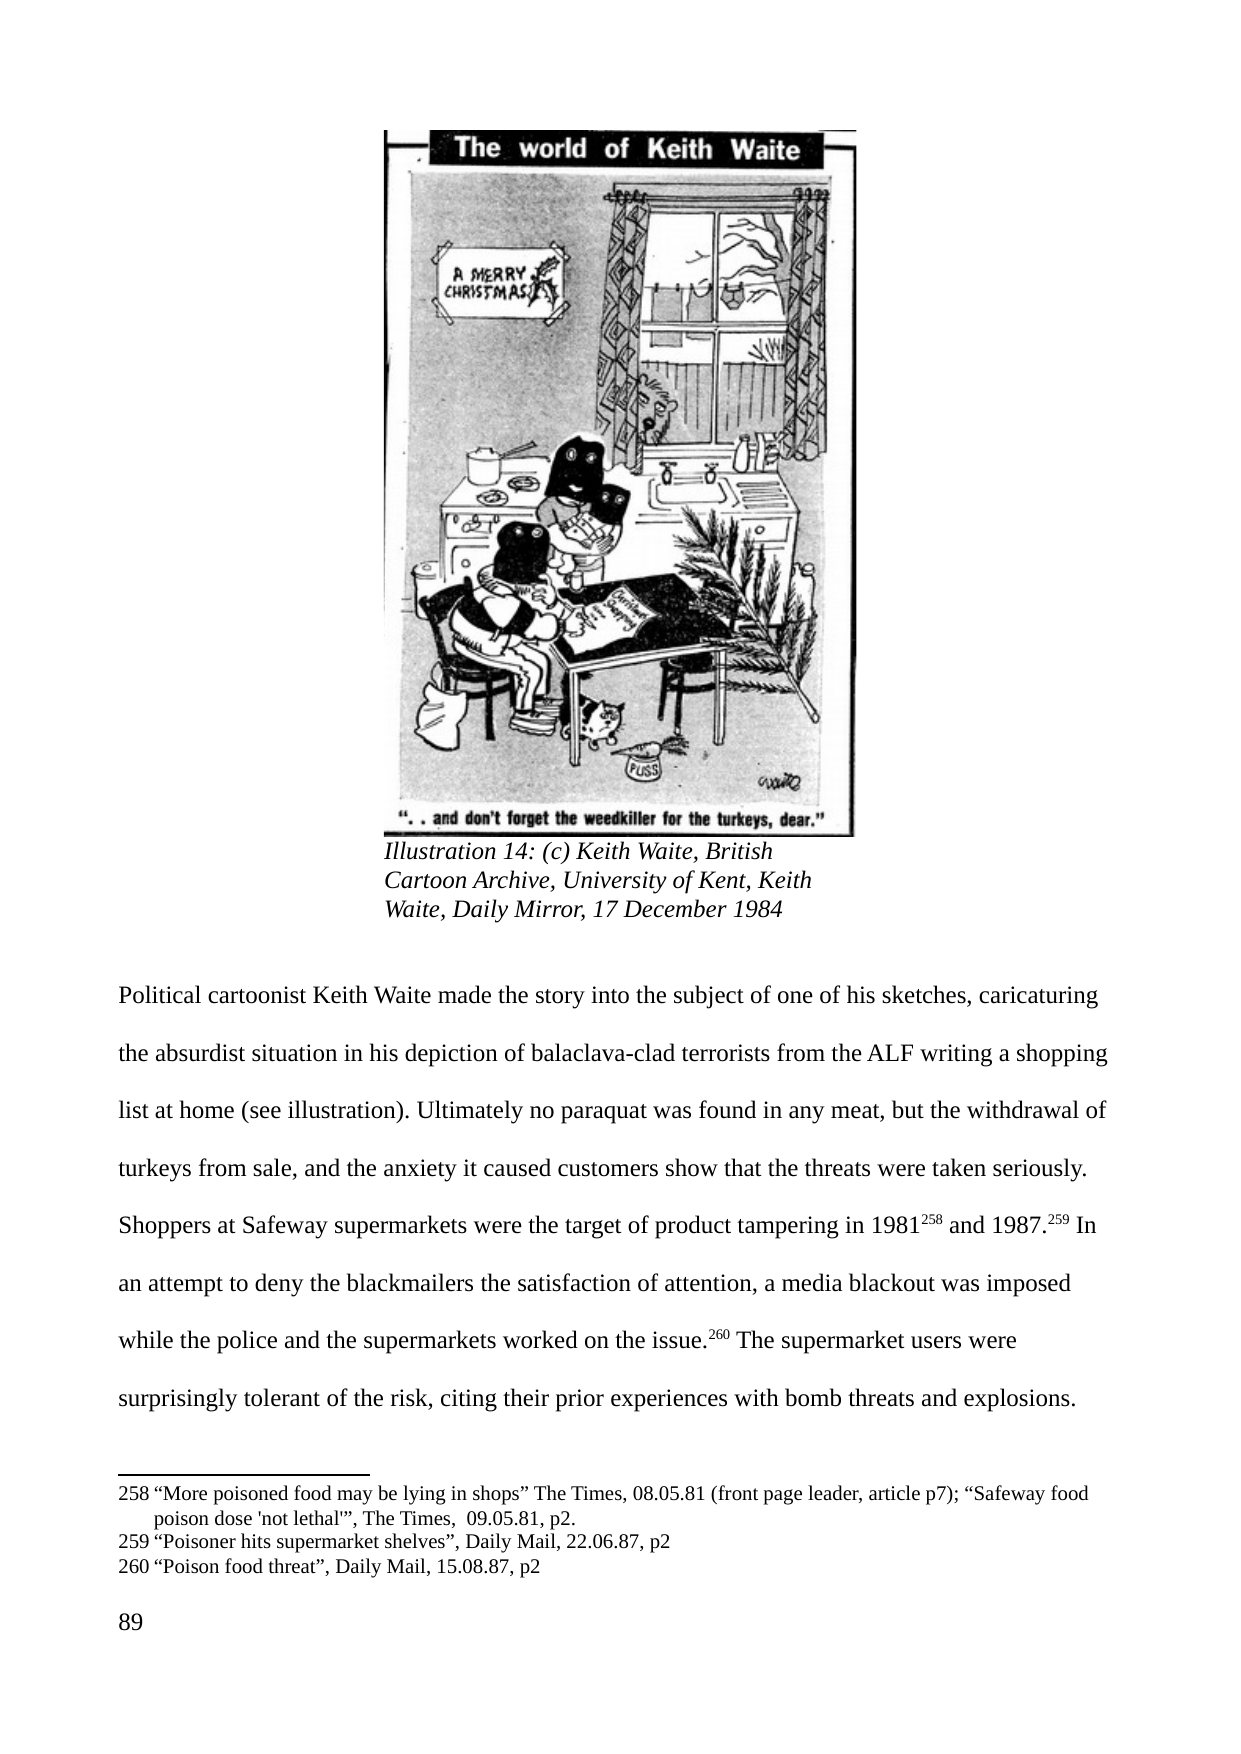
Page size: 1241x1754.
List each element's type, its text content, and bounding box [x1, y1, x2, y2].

text Political cartoonist Keith Waite made the story into the subject of one of his sketches, caricaturing the absurdist situation in his depiction of balaclava-clad terrorists from the ALF writing a shopping list at home (see illustration). Ultimately no paraquat was found in any meat, but the withdrawal of turkeys from sale, and the anxiety it caused customers show that the threats were taken seriously. Shoppers at Safeway supermarkets were the target of product tampering in 1981 and 1987. In an attempt to deny the blackmailers the satisfaction of attention, a media blackout was imposed while the police and the supermarkets worked on the issue. The supermarket users were surprisingly tolerant of the risk, citing their prior experiences with bomb threats and explosions. [118, 981, 1122, 1412]
text “Poison food threat”, Daily Mail, 15.08.87, p2 [118, 1553, 1122, 1578]
picture [383, 130, 857, 837]
text Illustration 14: (c) Keith Waite, British Cartoon Archive, University of Kent, Keith Waite, Daily Mirror, 17 December 1984 [384, 837, 856, 923]
text “More poisoned food may be lying in shops” The Times, 08.05.81 (front page leader, article p7); “Safeway food poison dose 'not lethal'”, The Times, 09.05.81, p2. [118, 1481, 1122, 1529]
text “Poisoner hits supermarket shelves”, Daily Mail, 22.06.87, p2 [118, 1529, 1122, 1553]
